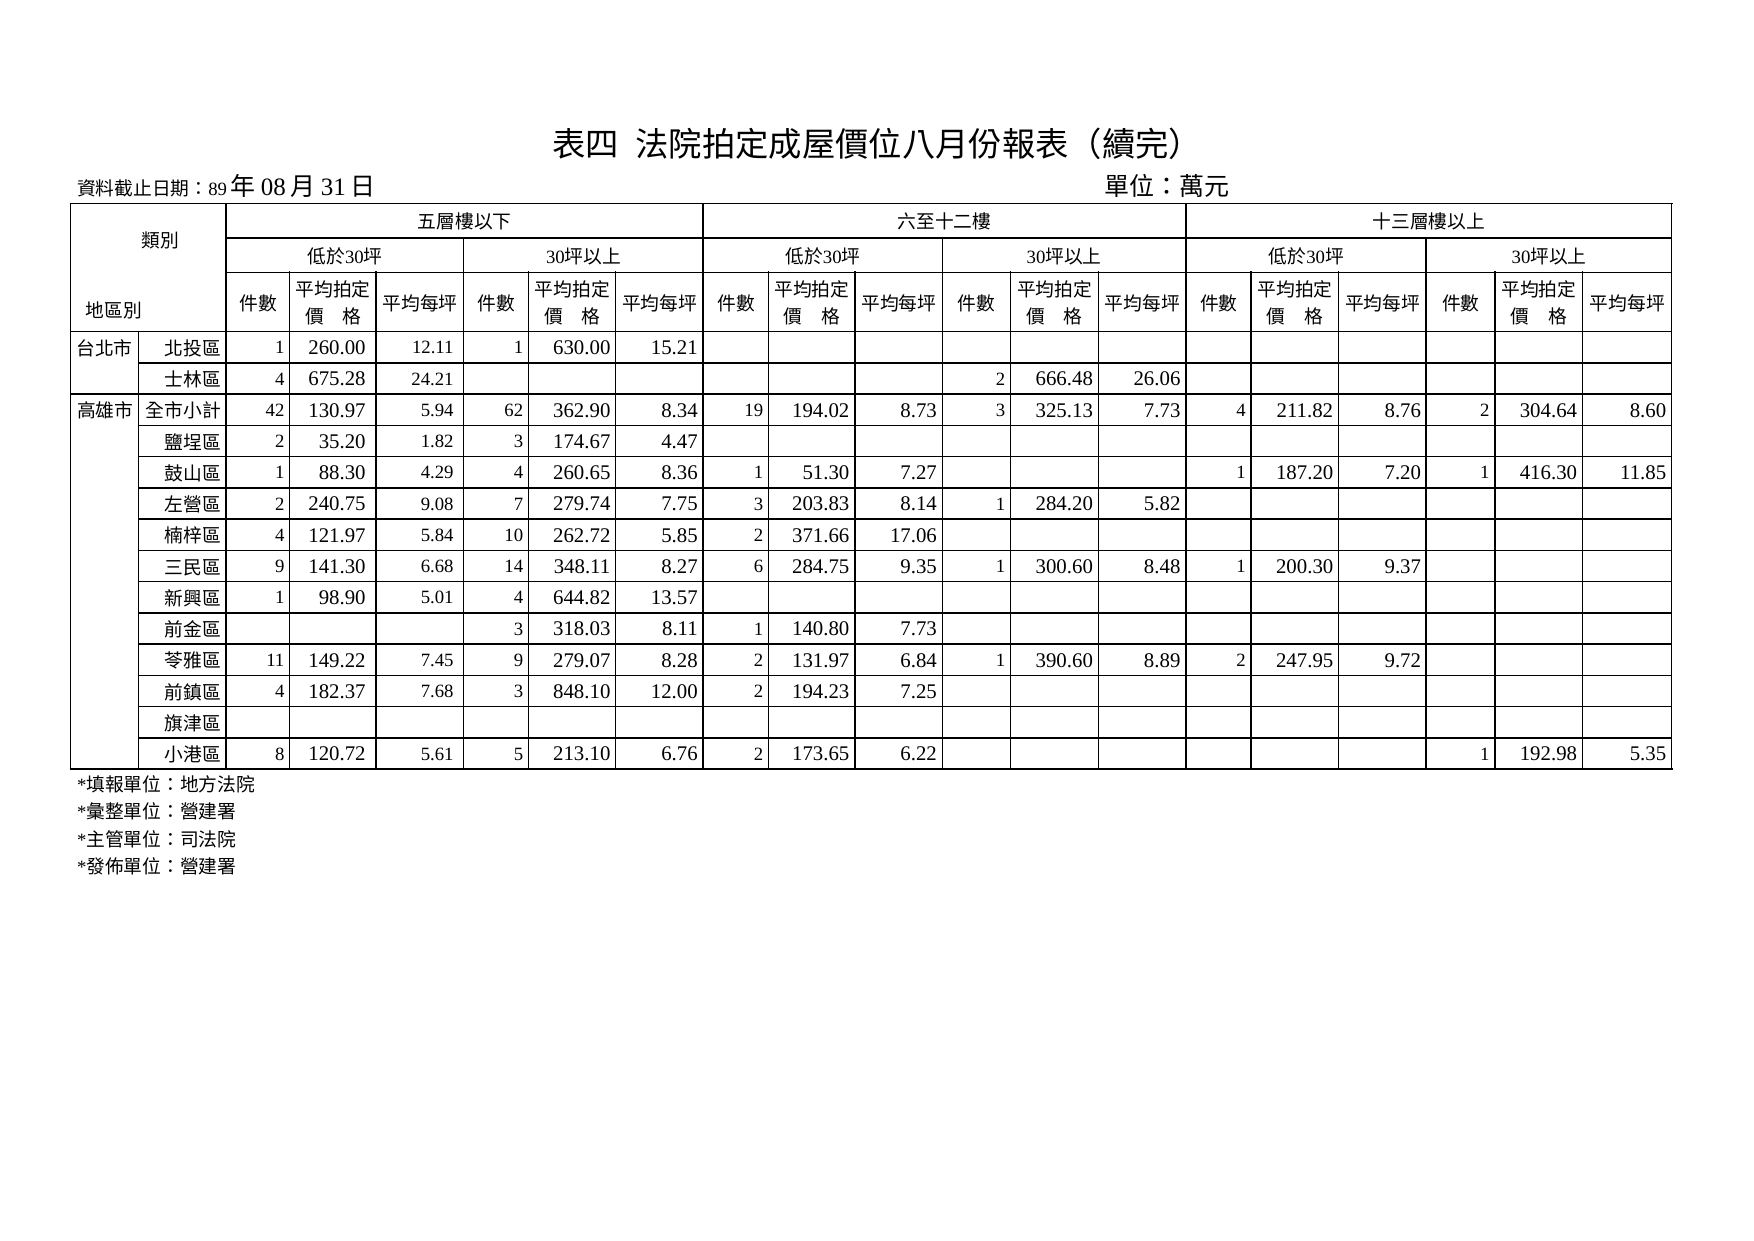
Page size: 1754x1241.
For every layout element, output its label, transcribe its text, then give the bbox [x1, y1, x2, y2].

table_cell 5.61 [377, 739, 463, 768]
table_header 類別 地區別 [71, 204, 225, 331]
table_cell 120.72 [290, 739, 375, 768]
table_cell 7.27 [856, 457, 942, 487]
table_cell 260.00 [290, 332, 375, 362]
table_cell [1427, 707, 1494, 737]
table_cell [856, 582, 942, 612]
table_cell 200.30 [1252, 551, 1338, 581]
table_cell 11.85 [1583, 457, 1671, 487]
table_cell 240.75 [290, 489, 375, 518]
table_cell 304.64 [1496, 395, 1582, 424]
table_cell [71, 518, 138, 549]
table_cell 平均拍定價 格 [769, 273, 854, 331]
table_cell 141.30 [290, 551, 375, 581]
table_cell 2 [1427, 395, 1494, 424]
table_cell 1 [227, 332, 289, 362]
table_cell [1427, 645, 1494, 674]
table_cell [1339, 582, 1425, 612]
table_cell 7.45 [377, 645, 463, 674]
table_cell 8.73 [856, 395, 942, 424]
table_cell 14 [464, 551, 528, 581]
table_cell 2 [704, 676, 768, 706]
table_cell [1583, 551, 1671, 581]
table_cell [856, 332, 942, 362]
table_cell 24.21 [377, 364, 463, 393]
table_cell 3 [943, 395, 1010, 424]
table_cell 848.10 [529, 676, 615, 706]
table_cell 10 [464, 520, 528, 549]
table_cell 9.08 [377, 489, 463, 518]
table_cell [1583, 520, 1671, 549]
table_cell 1 [1187, 551, 1250, 581]
table_cell [71, 362, 138, 393]
table_cell 174.67 [529, 426, 615, 456]
table_cell 42 [227, 395, 289, 424]
table_cell 平均每坪 [377, 273, 463, 331]
table_cell [1252, 739, 1338, 768]
table_cell 1 [464, 332, 528, 362]
table_cell [1187, 426, 1250, 456]
table_cell 13.57 [616, 582, 702, 612]
table_cell 1 [704, 614, 768, 643]
table_cell 鹽埕區 [139, 426, 225, 456]
table_cell 4 [1187, 395, 1250, 424]
table_cell [71, 643, 138, 674]
table_cell 7.25 [856, 676, 942, 706]
table_cell 1 [943, 645, 1010, 674]
table_cell 88.30 [290, 457, 375, 487]
table_cell [943, 614, 1010, 643]
table_cell 12.00 [616, 676, 702, 706]
table_cell [943, 707, 1010, 737]
table_cell 北投區 [139, 332, 225, 362]
table_cell 12.11 [377, 332, 463, 362]
table_cell 6.76 [616, 739, 702, 768]
table_cell 低於30坪 [704, 239, 942, 271]
table_cell 35.20 [290, 426, 375, 456]
table_cell [1187, 582, 1250, 612]
table_cell [1252, 707, 1338, 737]
table_cell [943, 457, 1010, 487]
table_cell 1 [943, 551, 1010, 581]
table_cell [1583, 364, 1671, 393]
table_cell 1 [227, 582, 289, 612]
table_cell 7.73 [856, 614, 942, 643]
table_cell [1099, 739, 1185, 768]
table_cell 51.30 [769, 457, 854, 487]
table_cell [1252, 582, 1338, 612]
table_cell 7.75 [616, 489, 702, 518]
table_cell [1252, 364, 1338, 393]
table_cell [1011, 739, 1098, 768]
table_cell [290, 614, 375, 643]
table_cell 2 [227, 426, 289, 456]
table_cell 4.29 [377, 457, 463, 487]
table_cell [464, 364, 528, 393]
table_cell 149.22 [290, 645, 375, 674]
table_cell [1496, 645, 1582, 674]
text *發佈單位：營建署 [77, 851, 1677, 878]
text 表四 法院拍定成屋價位八月份報表（續完） [77, 118, 1677, 166]
table_cell [1583, 614, 1671, 643]
table_cell [1187, 332, 1250, 362]
table_cell 4 [227, 676, 289, 706]
text *彙整單位：營建署 [77, 797, 1677, 824]
table_cell 鼓山區 [139, 457, 225, 487]
table_cell [1011, 332, 1098, 362]
table_cell [1496, 364, 1582, 393]
table_cell 213.10 [529, 739, 615, 768]
table_cell [1427, 426, 1494, 456]
table_cell [1011, 707, 1098, 737]
table_cell [856, 707, 942, 737]
table_cell 8.27 [616, 551, 702, 581]
table_cell 9.37 [1339, 551, 1425, 581]
table_cell 7.73 [1099, 395, 1185, 424]
table_cell [1339, 707, 1425, 737]
table_cell 5.84 [377, 520, 463, 549]
table_cell 6.68 [377, 551, 463, 581]
table_cell [1252, 520, 1338, 549]
table_cell 件數 [943, 273, 1010, 331]
table_cell [943, 739, 1010, 768]
table_header 六至十二樓 [704, 204, 1185, 237]
table_cell 1.82 [377, 426, 463, 456]
table_cell 4 [227, 364, 289, 393]
table_cell [1011, 614, 1098, 643]
table_cell [943, 676, 1010, 706]
table_cell 件數 [464, 273, 528, 331]
table_cell [1187, 364, 1250, 393]
table_cell 2 [227, 489, 289, 518]
table_cell 4 [227, 520, 289, 549]
table_cell 3 [464, 426, 528, 456]
table_cell 666.48 [1011, 364, 1098, 393]
table_cell 平均每坪 [1583, 273, 1671, 331]
table_cell [71, 425, 138, 456]
table_cell 8.34 [616, 395, 702, 424]
table_cell 325.13 [1011, 395, 1098, 424]
table_cell 平均每坪 [856, 273, 942, 331]
table_cell 8.11 [616, 614, 702, 643]
table_cell 630.00 [529, 332, 615, 362]
table_cell [1583, 707, 1671, 737]
table_cell 300.60 [1011, 551, 1098, 581]
table_cell 3 [464, 614, 528, 643]
table_cell [769, 426, 854, 456]
table_cell [1427, 332, 1494, 362]
table_cell [1583, 676, 1671, 706]
table_cell [1496, 582, 1582, 612]
table_cell 9.35 [856, 551, 942, 581]
table_cell 5.94 [377, 395, 463, 424]
table_cell 30坪以上 [1427, 239, 1671, 271]
table_cell 9 [464, 645, 528, 674]
table_cell 187.20 [1252, 457, 1338, 487]
table_cell 前鎮區 [139, 676, 225, 706]
table_cell [1011, 426, 1098, 456]
text 資料截止日期：89年08月31日 單位：萬元 [77, 166, 1677, 203]
table_cell 4 [464, 582, 528, 612]
table_cell 318.03 [529, 614, 615, 643]
table_cell 675.28 [290, 364, 375, 393]
table_cell [1099, 520, 1185, 549]
table_cell [1496, 426, 1582, 456]
table_cell 644.82 [529, 582, 615, 612]
table_cell 9.72 [1339, 645, 1425, 674]
table_cell [704, 332, 768, 362]
table_cell 5.35 [1583, 739, 1671, 768]
table_cell 6.22 [856, 739, 942, 768]
table_cell 390.60 [1011, 645, 1098, 674]
table_cell 3 [704, 489, 768, 518]
table_cell 194.02 [769, 395, 854, 424]
table_cell 8.36 [616, 457, 702, 487]
table_cell 247.95 [1252, 645, 1338, 674]
table_cell [1252, 332, 1338, 362]
table_cell [377, 707, 463, 737]
table_cell [227, 614, 289, 643]
table_cell [769, 582, 854, 612]
table_cell [1427, 614, 1494, 643]
table_cell [1496, 489, 1582, 518]
table_cell 279.07 [529, 645, 615, 674]
table_cell [1496, 551, 1582, 581]
table_cell 131.97 [769, 645, 854, 674]
table_cell [71, 487, 138, 518]
table_cell 98.90 [290, 582, 375, 612]
table_cell 3 [464, 676, 528, 706]
table_cell 173.65 [769, 739, 854, 768]
table_cell 5.82 [1099, 489, 1185, 518]
table_cell 平均拍定價 格 [529, 273, 615, 331]
table_cell 全市小計 [139, 395, 225, 424]
table_cell 2 [1187, 645, 1250, 674]
table_cell [1583, 489, 1671, 518]
table_cell 小港區 [139, 739, 225, 768]
table_cell [1099, 426, 1185, 456]
table_cell [71, 612, 138, 643]
table_cell 前金區 [139, 614, 225, 643]
table_cell 4.47 [616, 426, 702, 456]
table_cell 262.72 [529, 520, 615, 549]
table_cell 8.60 [1583, 395, 1671, 424]
table_cell [1099, 707, 1185, 737]
table_cell [1339, 520, 1425, 549]
table_cell [290, 707, 375, 737]
table_cell [1187, 676, 1250, 706]
table_cell 211.82 [1252, 395, 1338, 424]
table_header 五層樓以下 [227, 204, 702, 237]
table_cell [1496, 520, 1582, 549]
table_cell 1 [704, 457, 768, 487]
table_cell [943, 426, 1010, 456]
table_cell 203.83 [769, 489, 854, 518]
table_cell [71, 550, 138, 581]
table_cell [1496, 707, 1582, 737]
table_cell [1496, 614, 1582, 643]
table_cell [704, 364, 768, 393]
table_cell [704, 707, 768, 737]
table_cell 高雄市 [71, 395, 138, 424]
table_cell 左營區 [139, 489, 225, 518]
table_cell [1427, 676, 1494, 706]
table_cell [1339, 739, 1425, 768]
table_cell 平均拍定價 格 [1252, 273, 1338, 331]
table_cell [377, 614, 463, 643]
table_cell [1099, 457, 1185, 487]
table_cell 284.75 [769, 551, 854, 581]
text *主管單位：司法院 [77, 824, 1677, 851]
table_cell [943, 582, 1010, 612]
table_cell 件數 [227, 273, 289, 331]
table_cell 11 [227, 645, 289, 674]
table_cell 三民區 [139, 551, 225, 581]
table_cell 260.65 [529, 457, 615, 487]
table_cell [1583, 582, 1671, 612]
table_cell [1187, 520, 1250, 549]
table_cell 平均拍定價 格 [1011, 273, 1098, 331]
table_cell 30坪以上 [464, 239, 702, 271]
table_cell [1427, 520, 1494, 549]
table_cell 旗津區 [139, 707, 225, 737]
table_cell 件數 [1187, 273, 1250, 331]
table_cell [1583, 332, 1671, 362]
table_cell 士林區 [139, 364, 225, 393]
table_cell [704, 582, 768, 612]
table_cell 7.68 [377, 676, 463, 706]
table_cell 5.85 [616, 520, 702, 549]
table_cell [704, 426, 768, 456]
table_cell 平均每坪 [1099, 273, 1185, 331]
table_cell [1339, 676, 1425, 706]
table_cell [1187, 489, 1250, 518]
table_cell 新興區 [139, 582, 225, 612]
table_cell [1427, 582, 1494, 612]
table_cell [1427, 364, 1494, 393]
table_cell 8.14 [856, 489, 942, 518]
table_cell 182.37 [290, 676, 375, 706]
table_cell [1187, 739, 1250, 768]
table_cell [1099, 332, 1185, 362]
table_cell [1252, 676, 1338, 706]
table_cell 140.80 [769, 614, 854, 643]
table_cell [71, 675, 138, 706]
table_cell [1427, 489, 1494, 518]
table_cell [856, 426, 942, 456]
table_cell [529, 707, 615, 737]
table_cell 192.98 [1496, 739, 1582, 768]
table_cell 362.90 [529, 395, 615, 424]
table_cell [464, 707, 528, 737]
table_cell [1187, 707, 1250, 737]
table_cell 30坪以上 [943, 239, 1185, 271]
table_cell 2 [704, 520, 768, 549]
table_cell 1 [1427, 457, 1494, 487]
table_cell 279.74 [529, 489, 615, 518]
table_cell [1339, 614, 1425, 643]
table_cell [943, 332, 1010, 362]
table_cell [71, 737, 138, 768]
table_cell 8.89 [1099, 645, 1185, 674]
table_cell [1099, 676, 1185, 706]
table_cell 8.48 [1099, 551, 1185, 581]
table_cell 件數 [1427, 273, 1494, 331]
table_cell 平均拍定價 格 [1496, 273, 1582, 331]
table_cell 194.23 [769, 676, 854, 706]
table_cell [856, 364, 942, 393]
table_cell [1252, 426, 1338, 456]
table_cell 348.11 [529, 551, 615, 581]
table_cell [1339, 364, 1425, 393]
table_cell 130.97 [290, 395, 375, 424]
table_cell [1427, 551, 1494, 581]
table_cell 121.97 [290, 520, 375, 549]
table_header 十三層樓以上 [1187, 204, 1671, 237]
table_cell [616, 707, 702, 737]
table_cell 416.30 [1496, 457, 1582, 487]
table_cell [616, 364, 702, 393]
table_cell [71, 456, 138, 487]
table_cell 平均拍定價 格 [290, 273, 375, 331]
table_cell 7 [464, 489, 528, 518]
table_cell [943, 520, 1010, 549]
table_cell [1339, 332, 1425, 362]
table_cell 17.06 [856, 520, 942, 549]
table_cell 371.66 [769, 520, 854, 549]
table_cell [1011, 676, 1098, 706]
table_cell [769, 707, 854, 737]
table_cell [1496, 676, 1582, 706]
table_cell [71, 706, 138, 737]
table_cell 4 [464, 457, 528, 487]
table_cell [1099, 614, 1185, 643]
table_cell 6 [704, 551, 768, 581]
table_cell 8.76 [1339, 395, 1425, 424]
table_cell [769, 332, 854, 362]
table_cell [1011, 457, 1098, 487]
table_cell 1 [943, 489, 1010, 518]
table_cell [1496, 332, 1582, 362]
table_cell [1583, 426, 1671, 456]
table_cell [1583, 645, 1671, 674]
table_cell 低於30坪 [1187, 239, 1425, 271]
table_cell 284.20 [1011, 489, 1098, 518]
table_cell [1252, 614, 1338, 643]
table_cell 7.20 [1339, 457, 1425, 487]
table_cell [1339, 489, 1425, 518]
table_cell 8 [227, 739, 289, 768]
table_cell 15.21 [616, 332, 702, 362]
table_cell 8.28 [616, 645, 702, 674]
table_cell [1099, 582, 1185, 612]
table_cell 26.06 [1099, 364, 1185, 393]
table_cell [769, 364, 854, 393]
table_cell 件數 [704, 273, 768, 331]
table_cell 1 [1427, 739, 1494, 768]
table_cell [1011, 520, 1098, 549]
table_cell 6.84 [856, 645, 942, 674]
text *填報單位：地方法院 [77, 770, 1677, 797]
table_cell 平均每坪 [1339, 273, 1425, 331]
table_cell 平均每坪 [616, 273, 702, 331]
table_cell 2 [943, 364, 1010, 393]
table_cell 苓雅區 [139, 645, 225, 674]
table_cell [529, 364, 615, 393]
table_cell [1252, 489, 1338, 518]
table_cell [227, 707, 289, 737]
table_cell 5 [464, 739, 528, 768]
table_cell 台北市 [71, 332, 138, 362]
table_cell 2 [704, 645, 768, 674]
table_cell 9 [227, 551, 289, 581]
table_cell 62 [464, 395, 528, 424]
table_cell [1011, 582, 1098, 612]
table_cell [1187, 614, 1250, 643]
table_cell 2 [704, 739, 768, 768]
table_cell 1 [227, 457, 289, 487]
table_cell 19 [704, 395, 768, 424]
table_cell 楠梓區 [139, 520, 225, 549]
table_cell 低於30坪 [227, 239, 463, 271]
table_cell [1339, 426, 1425, 456]
table_cell 5.01 [377, 582, 463, 612]
table_cell 1 [1187, 457, 1250, 487]
table_cell [71, 581, 138, 612]
